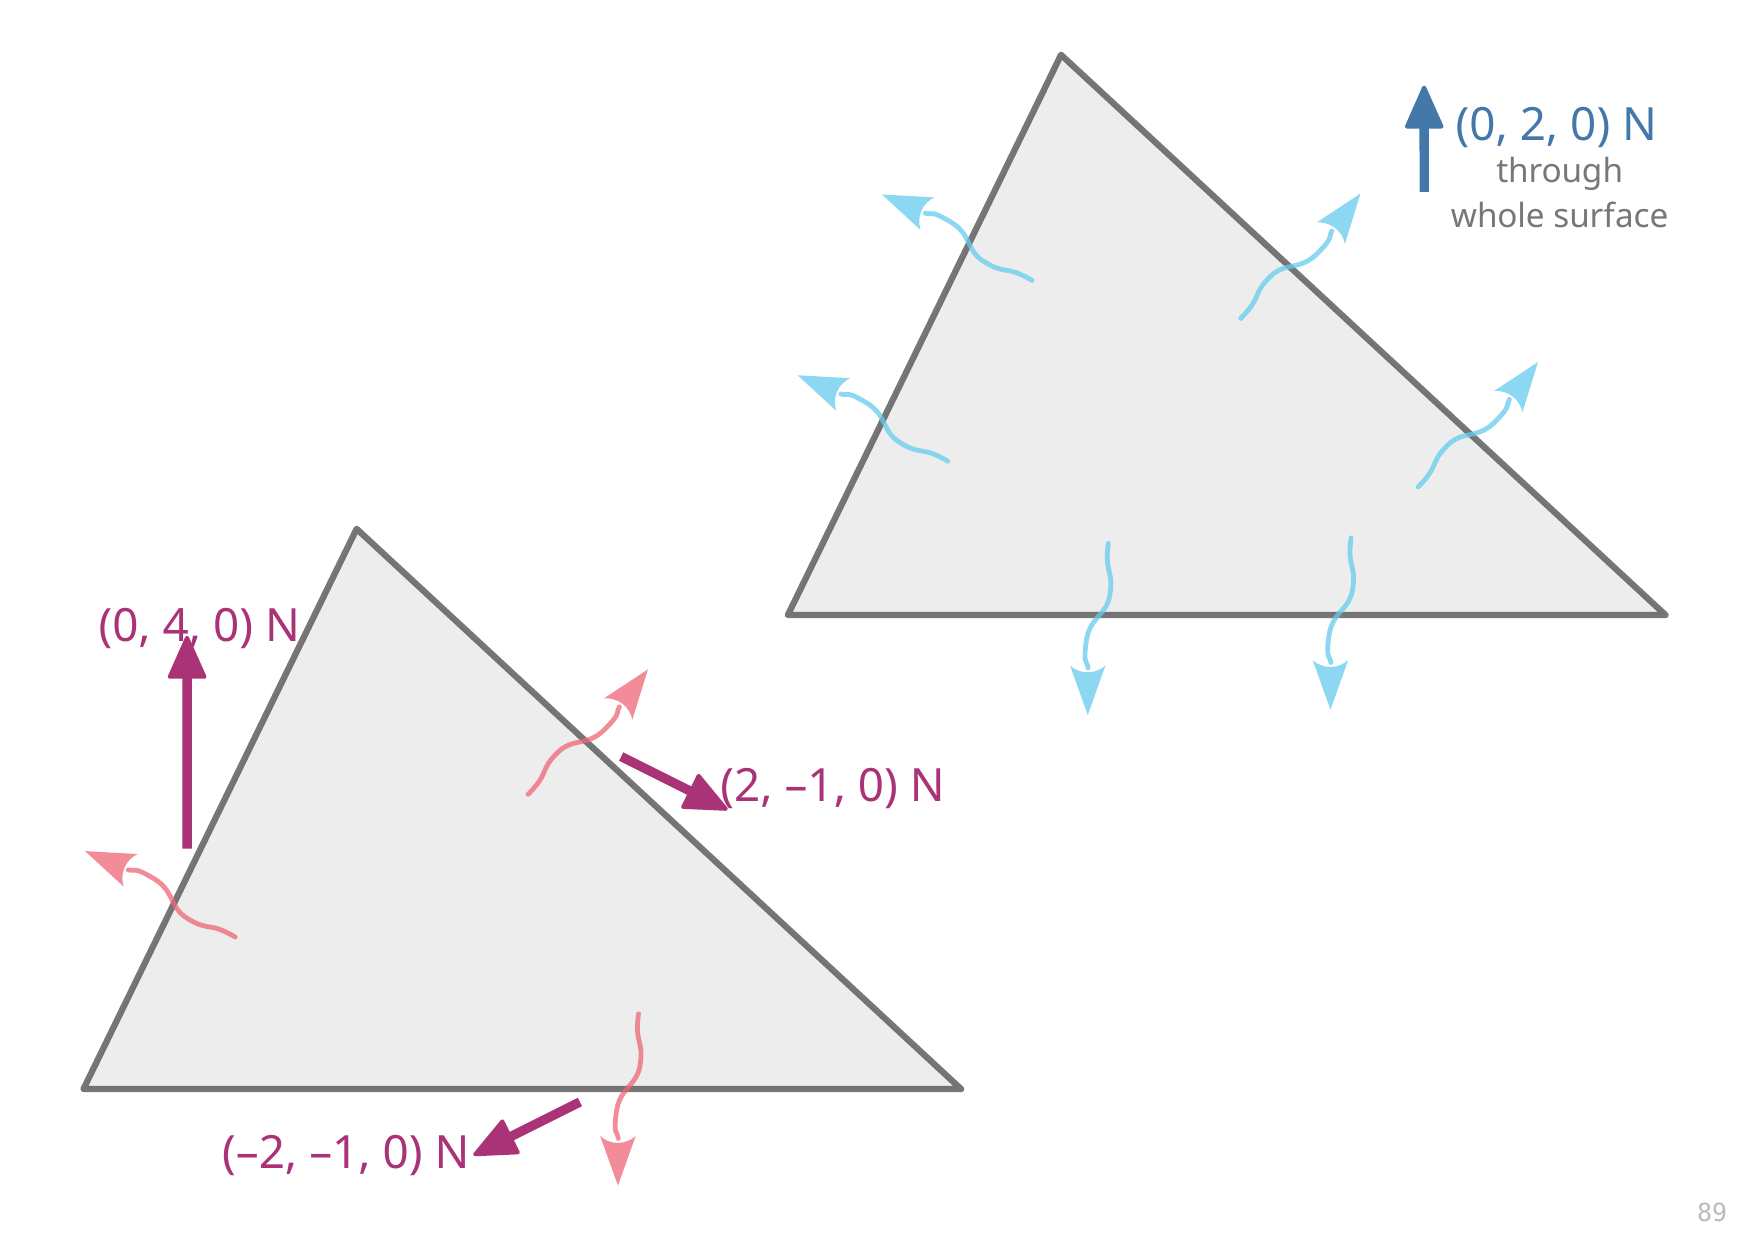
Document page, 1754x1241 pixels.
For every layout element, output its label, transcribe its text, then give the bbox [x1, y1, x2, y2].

text_box (0, 2, 0) N [1440, 83, 1666, 139]
text_box (–2, –1, 0) N [207, 1112, 478, 1174]
text_box [83, 528, 962, 1090]
text_box (2, –1, 0) N [705, 744, 954, 806]
text_box (0, 4, 0) N [83, 585, 309, 647]
text_box through whole surface [1435, 139, 1671, 221]
text_box [787, 54, 1666, 616]
